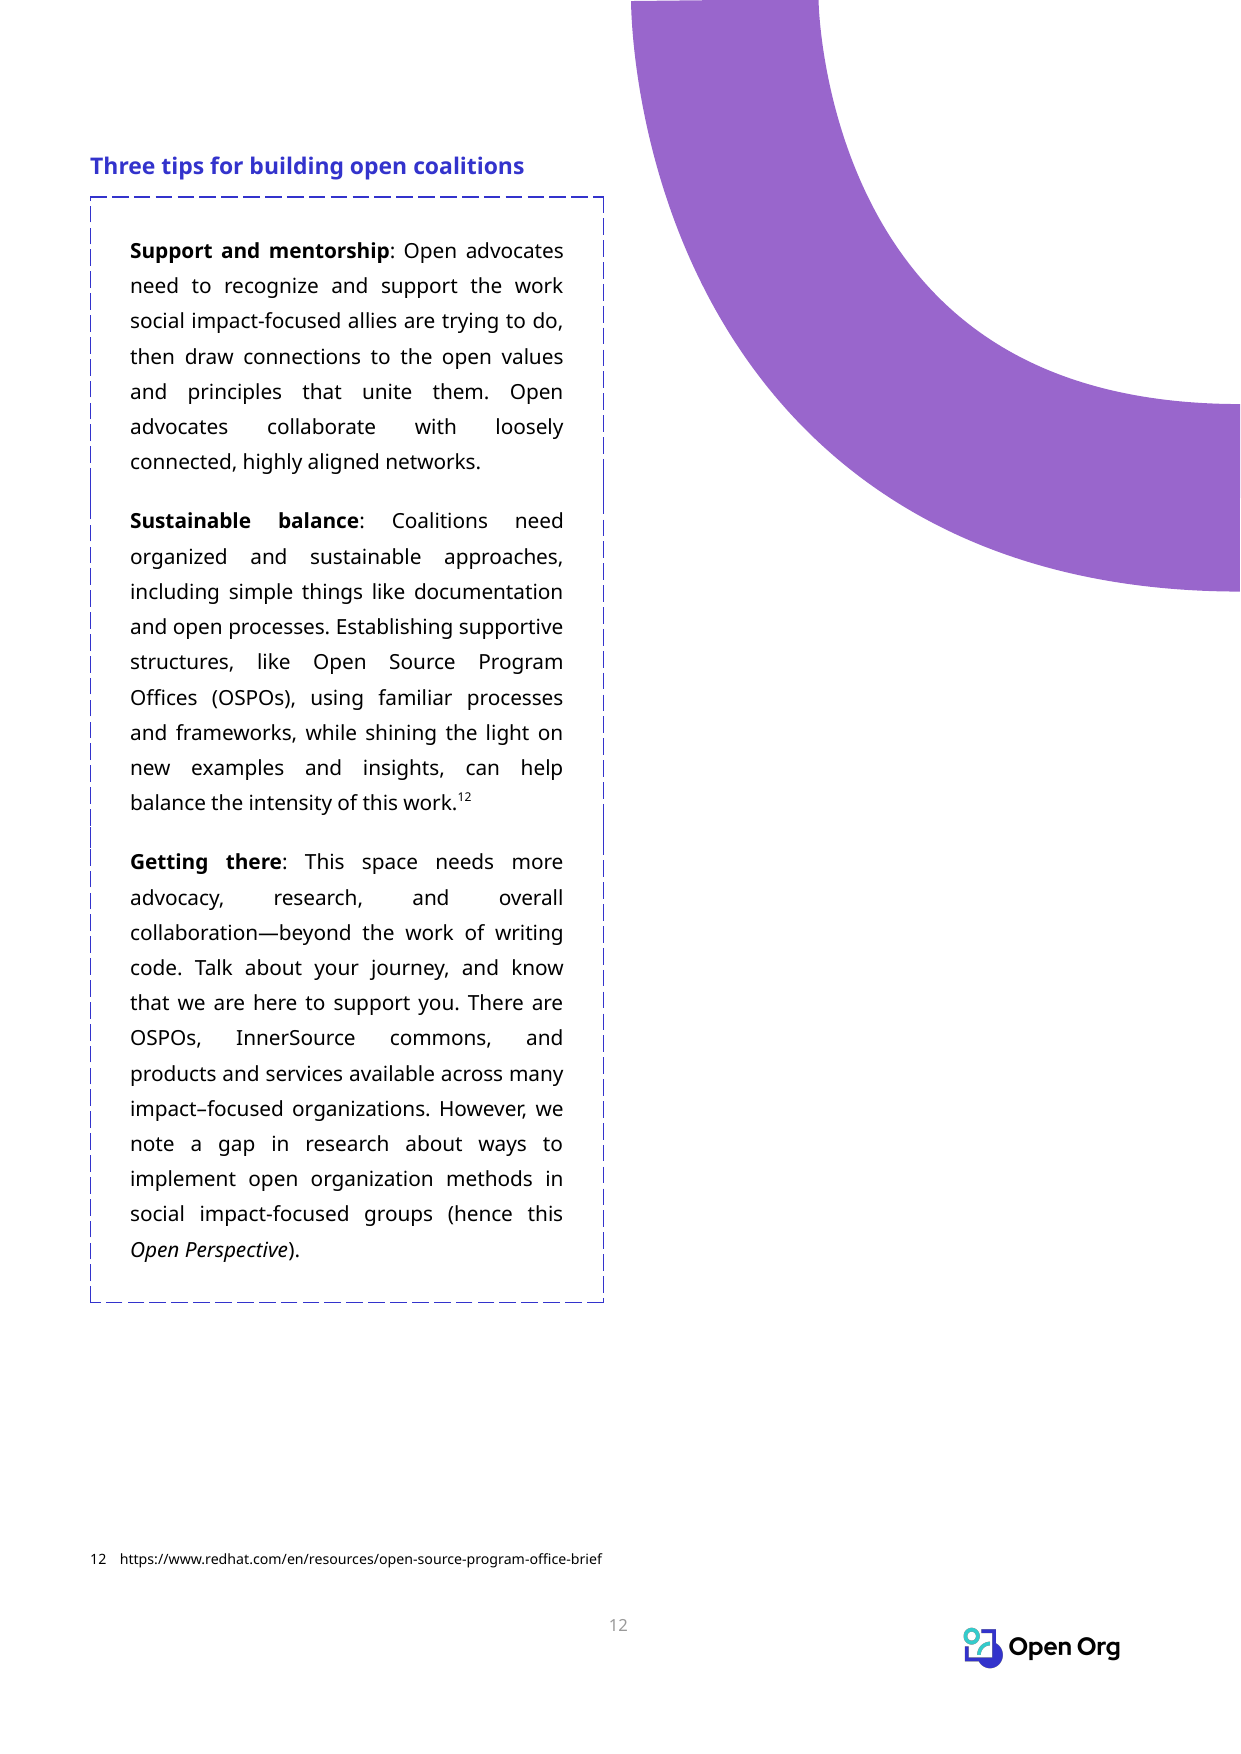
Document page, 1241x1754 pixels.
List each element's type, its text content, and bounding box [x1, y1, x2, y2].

text Getting there: This space needs more advocacy, research, and overall collaboration—beyond the work of writing code. Talk about your journey, and know that we are here to support you. There are OSPOs, InnerSource commons, and products and services available across many impact–focused organizations. However, we note a gap in research about ways to implement open organization methods in social impact-focused groups (hence this Open Perspective). [90, 808, 604, 1303]
picture [963, 1627, 1120, 1669]
text Support and mentorship: Open advocates need to recognize and support the work social impact-focused allies are trying to do, then draw connections to the open values and principles that unite them. Open advocates collaborate with loosely connected, highly aligned networks. [90, 196, 604, 467]
text https://www.redhat.com/en/resources/open-source-program-office-brief [90, 1549, 604, 1568]
text Sustainable balance: Coalitions need organized and sustainable approaches, including simple things like documentation and open processes. Establishing supportive structures, like Open Source Program Offices (OSPOs), using familiar processes and frameworks, while shining the light on new examples and insights, can help balance the intensity of this work. [90, 467, 604, 808]
subtitle Three tips for building open coalitions [90, 150, 604, 181]
